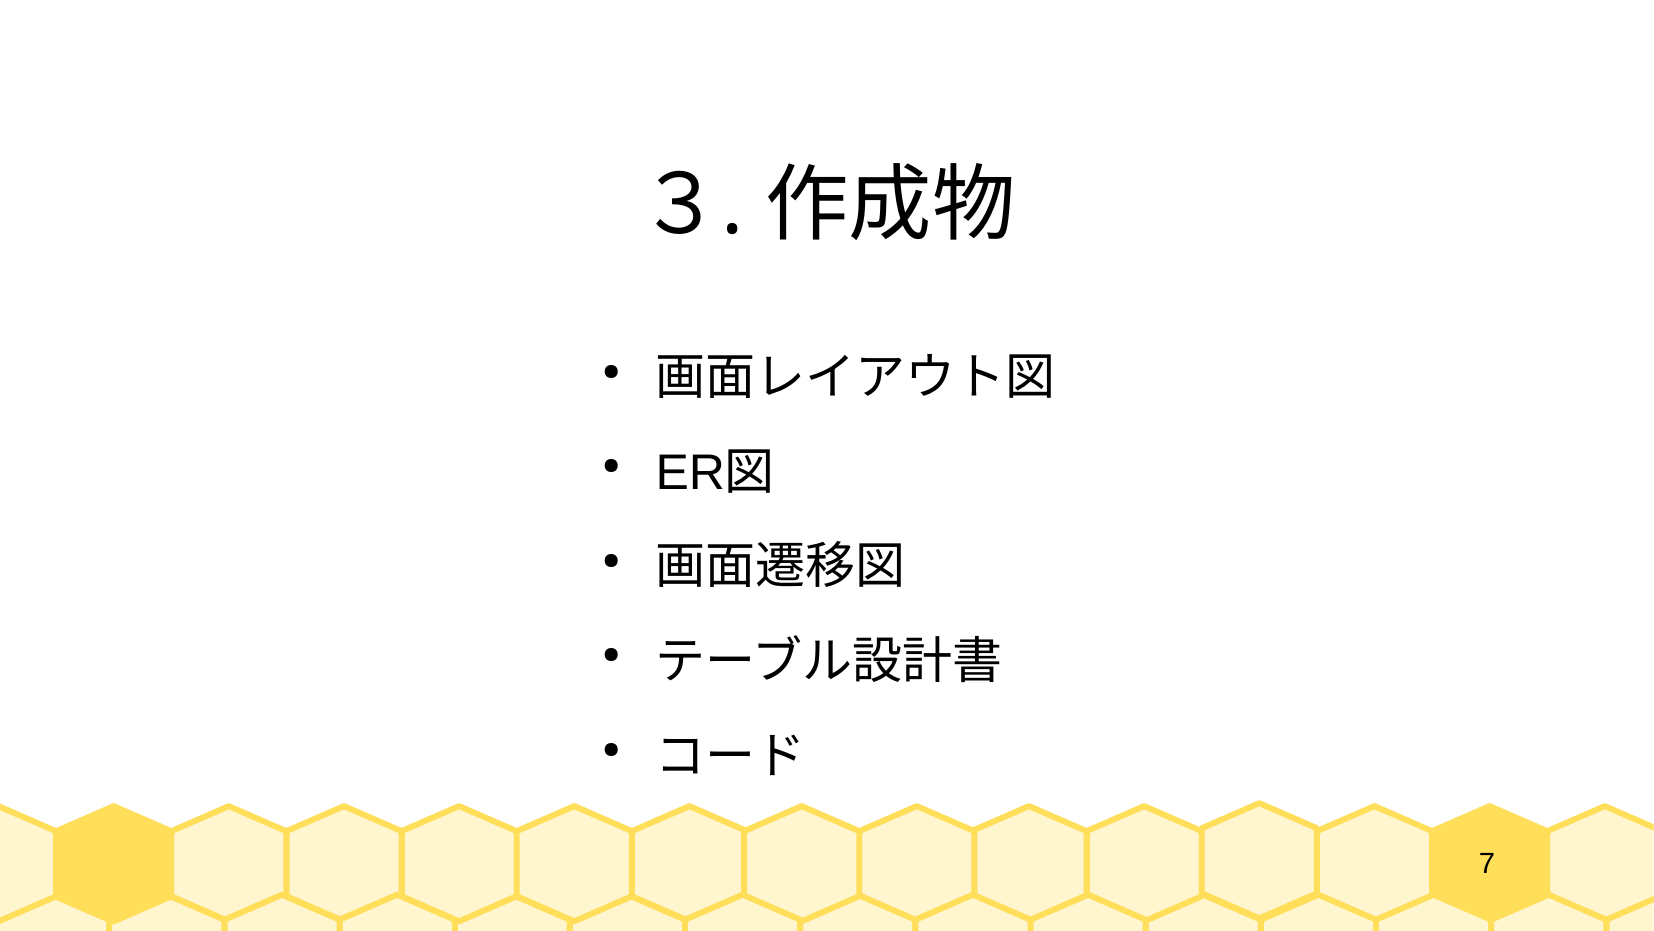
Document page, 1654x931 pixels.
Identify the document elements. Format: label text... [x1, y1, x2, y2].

title ３. 作成物 [82, 119, 1571, 276]
list 画面レイアウト図 ER図 画面遷移図 テーブル設計書 コード [584, 336, 1099, 877]
